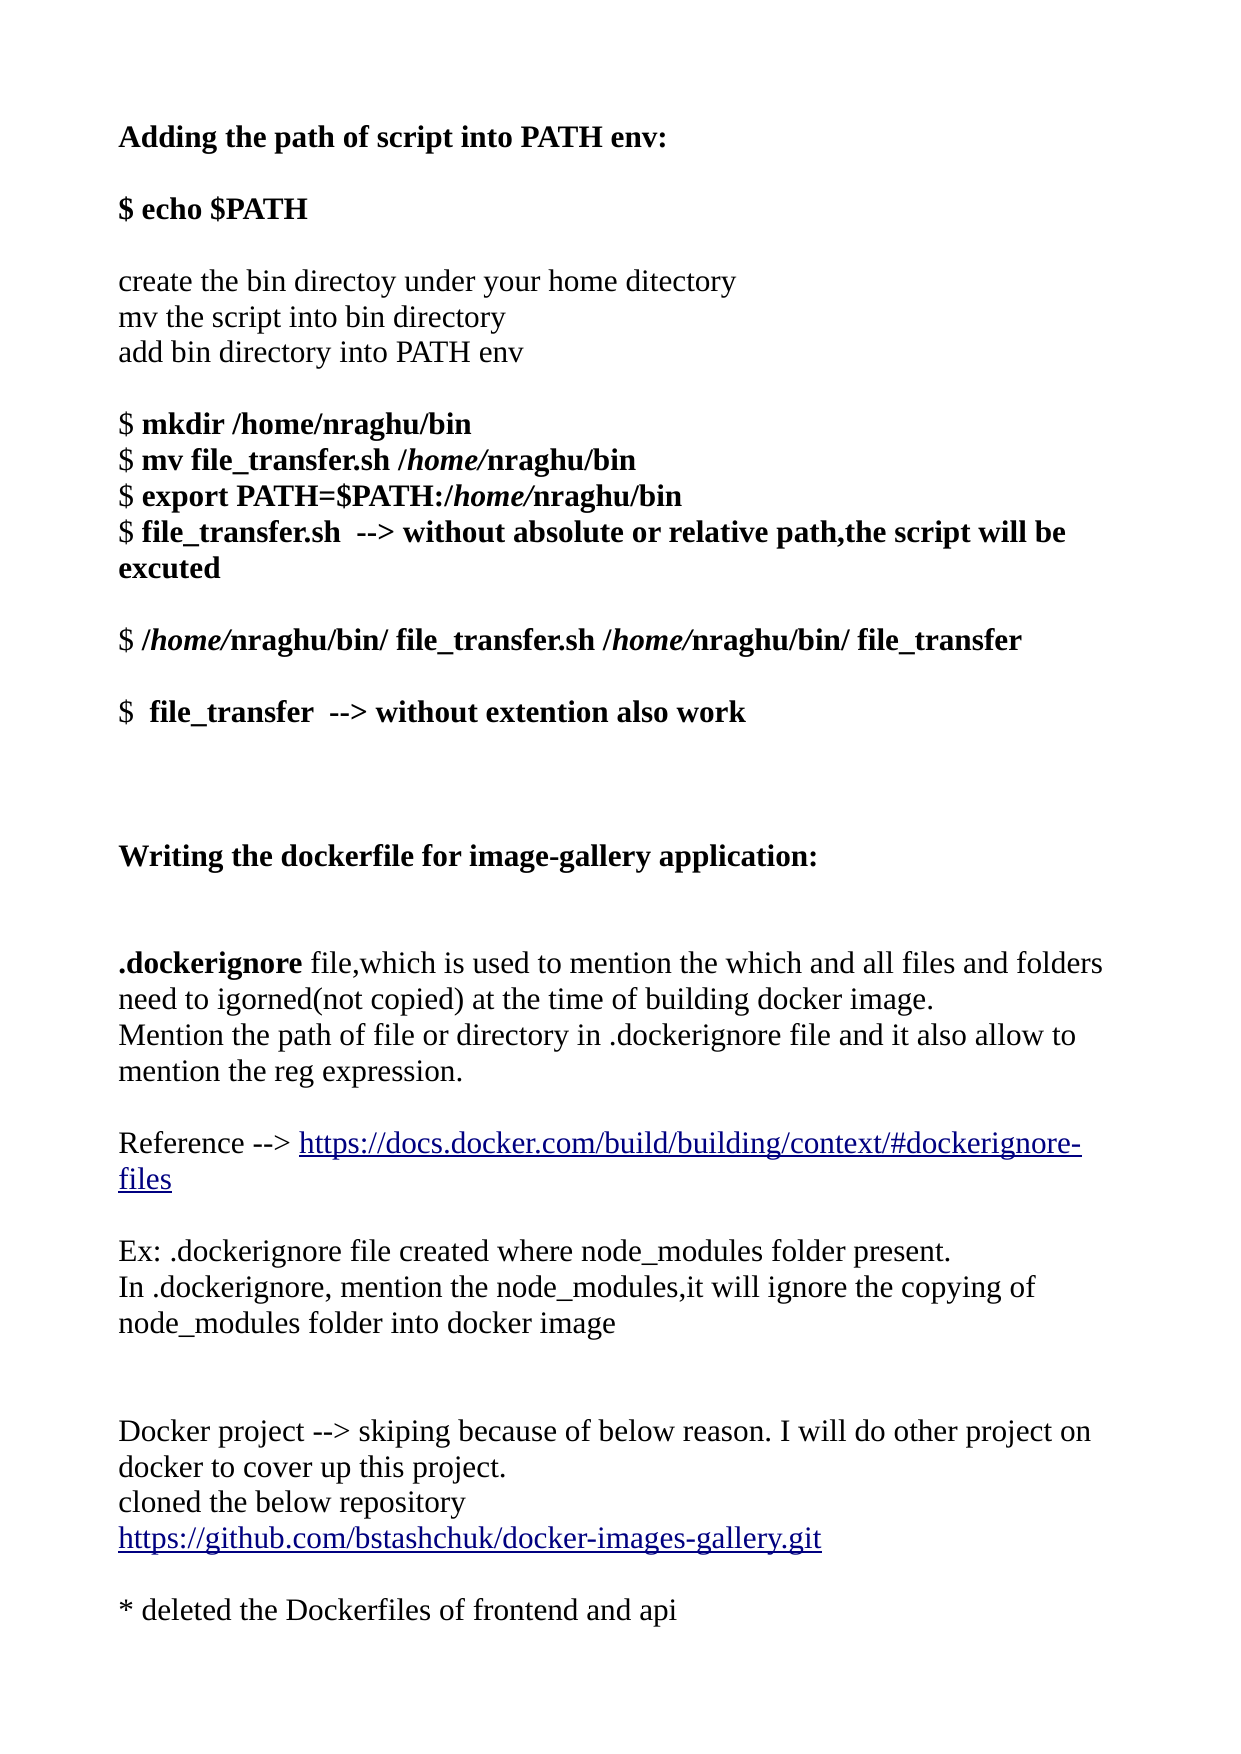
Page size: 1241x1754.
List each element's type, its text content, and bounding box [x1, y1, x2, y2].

text In .dockerignore, mention the node_modules,it will ignore the copying of node_modules folder into docker image [118, 1268, 1122, 1340]
text cloned the below repository [118, 1484, 1122, 1520]
text $ echo $PATH [118, 190, 1122, 226]
text Reference --> https://docs.docker.com/build/building/context/#dockerignore-files [118, 1124, 1122, 1196]
text $ file_transfer --> without extention also work [118, 693, 1122, 729]
text Adding the path of script into PATH env: [118, 118, 1122, 154]
text $ file_transfer.sh --> without absolute or relative path,the script will be excuted [118, 513, 1122, 585]
text * deleted the Dockerfiles of frontend and api [118, 1592, 1122, 1627]
text add bin directory into PATH env [118, 334, 1122, 370]
text Writing the dockerfile for image-gallery application: [118, 837, 1122, 873]
text create the bin directoy under your home ditectory [118, 262, 1122, 298]
text $ export PATH=$PATH:/home/nraghu/bin [118, 477, 1122, 513]
text Mention the path of file or directory in .dockerignore file and it also allow to mention the reg expression. [118, 1017, 1122, 1088]
text https://github.com/bstashchuk/docker-images-gallery.git [118, 1520, 1122, 1556]
text $ mkdir /home/nraghu/bin [118, 406, 1122, 442]
text mv the script into bin directory [118, 298, 1122, 334]
text $ /home/nraghu/bin/ file_transfer.sh /home/nraghu/bin/ file_transfer [118, 621, 1122, 657]
text Ex: .dockerignore file created where node_modules folder present. [118, 1232, 1122, 1268]
text .dockerignore file,which is used to mention the which and all files and folders need to igorned(not copied) at the time of building docker image. [118, 945, 1122, 1017]
text $ mv file_transfer.sh /home/nraghu/bin [118, 442, 1122, 477]
text Docker project --> skiping because of below reason. I will do other project on docker to cover up this project. [118, 1412, 1122, 1484]
